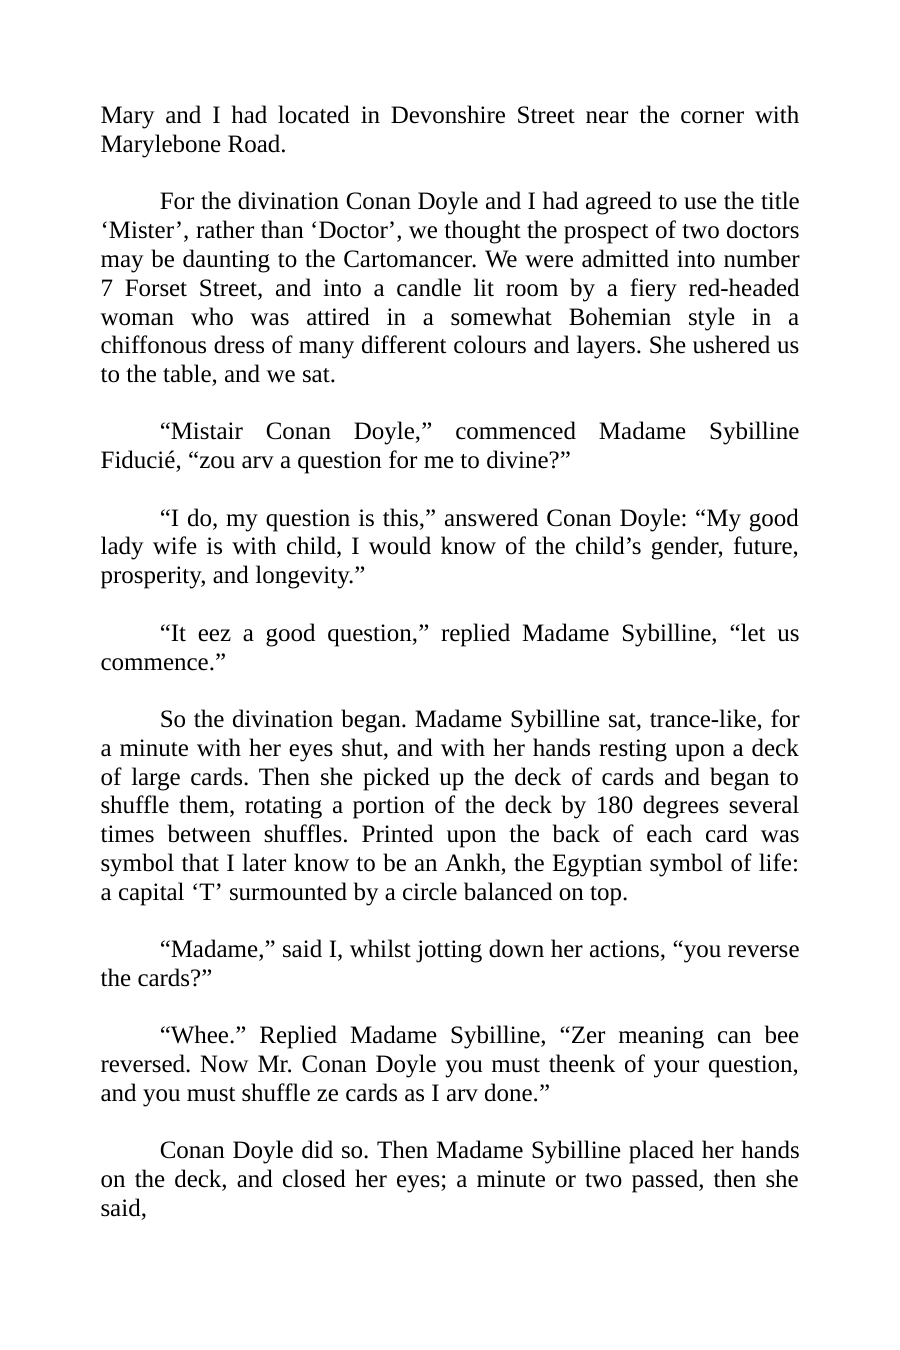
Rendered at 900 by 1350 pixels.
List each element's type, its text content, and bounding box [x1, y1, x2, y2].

text Conan Doyle did so. Then Madame Sybilline placed her hands on the deck, and closed her eyes; a minute or two passed, then she said, [100, 1135, 799, 1222]
text “It eez a good question,” replied Madame Sybilline, “let us commence.” [100, 618, 799, 675]
text “Mistair Conan Doyle,” commenced Madame Sybilline Fiducié, “zou arv a question for me to divine?” [100, 417, 799, 474]
text “Madame,” said I, whilst jotting down her actions, “you reverse the cards?” [100, 934, 799, 992]
text For the divination Conan Doyle and I had agreed to use the title ‘Mister’, rather than ‘Doctor’, we thought the prospect of two doctors may be daunting to the Cartomancer. We were admitted into number 7 Forset Street, and into a candle lit room by a fiery red-headed woman who was attired in a somewhat Bohemian style in a chiffonous dress of many different colours and layers. She ushered us to the table, and we sat. [100, 187, 799, 388]
text “I do, my question is this,” answered Conan Doyle: “My good lady wife is with child, I would know of the child’s gender, future, prosperity, and longevity.” [100, 503, 799, 589]
text “Whee.” Replied Madame Sybilline, “Zer meaning can bee reversed. Now Mr. Conan Doyle you must theenk of your question, and you must shuffle ze cards as I arv done.” [100, 1020, 799, 1107]
text Mary and I had located in Devonshire Street near the corner with Marylebone Road. [100, 100, 799, 158]
text So the divination began. Madame Sybilline sat, trance-like, for a minute with her eyes shut, and with her hands resting upon a deck of large cards. Then she picked up the deck of cards and began to shuffle them, rotating a portion of the deck by 180 degrees several times between shuffles. Printed upon the back of each card was symbol that I later know to be an Ankh, the Egyptian symbol of life: a capital ‘T’ surmounted by a circle balanced on top. [100, 704, 799, 905]
